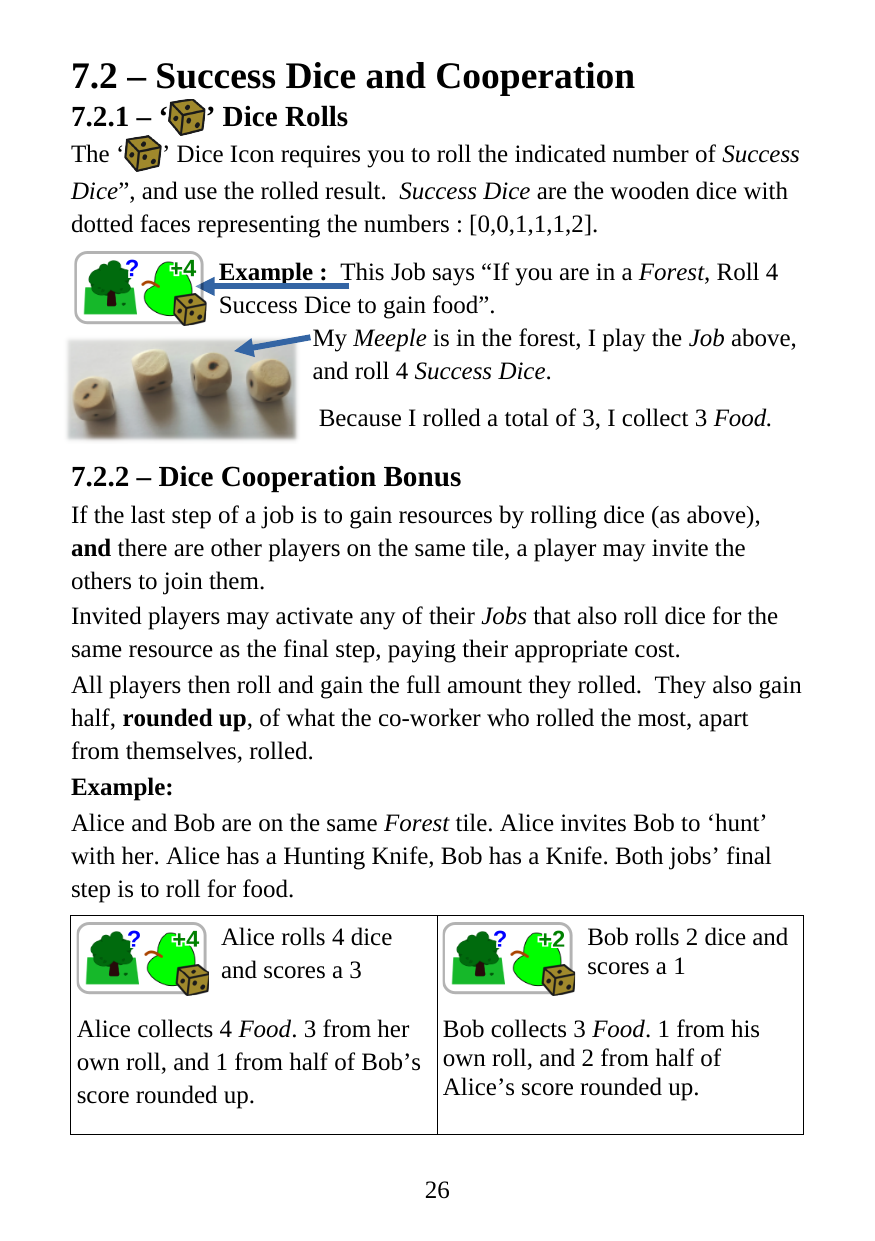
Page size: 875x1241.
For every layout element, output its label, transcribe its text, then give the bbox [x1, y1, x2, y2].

subtitle 7.2 – Success Dice and Cooperation [71, 53, 803, 96]
picture [76, 922, 209, 996]
picture [124, 135, 162, 172]
picture [442, 922, 576, 996]
picture [168, 99, 206, 136]
text Invited players may activate any of their Jobs that also roll dice for the same resource as the final step, paying their appropriate cost. [71, 601, 803, 663]
text All players then roll and gain the full amount they rolled. They also gain half, rounded up, of what the co-worker who rolled the most, apart from themselves, rolled. [71, 670, 803, 765]
table_header Alice rolls 4 dice and scores a 3 [71, 916, 437, 1008]
text Because I rolled a total of 3, I collect 3 Food. [301, 403, 803, 432]
picture [63, 335, 301, 444]
table_header Bob rolls 2 dice and scores a 1 [438, 916, 803, 1008]
table_cell Alice collects 4 Food. 3 from her own roll, and 1 from half of Bob’s score rounded up. [71, 1009, 437, 1134]
table_cell Bob collects 3 Food. 1 from his own roll, and 2 from half of Alice’s score rounded up. [438, 1009, 803, 1134]
subtitle 7.2.1 – ‘ [71, 99, 168, 135]
text Example : This Job says “If you are in a Forest, Roll 4 Success Dice to gain food”. My Meeple is in the forest, I play the Job above, and roll 4 Success Dice. [71, 257, 803, 384]
text If the last step of a job is to gain resources by rolling dice (as above), and there are other players on the same tile, a player may invite the others to join them. [71, 500, 803, 594]
text The ‘’ Dice Icon requires you to roll the indicated number of Success Dice”, and use the rolled result. Success Dice are the wooden dice with dotted faces representing the numbers : [0,0,1,1,1,2]. [71, 136, 803, 238]
subtitle 7.2.2 – Dice Cooperation Bonus [71, 459, 803, 493]
text Example: [71, 772, 803, 801]
subtitle ’ Dice Rolls [206, 99, 803, 135]
text Alice and Bob are on the same Forest tile. Alice invites Bob to ‘hunt’ with her. Alice has a Hunting Knife, Bob has a Knife. Both jobs’ final step is to roll for food. [71, 808, 803, 902]
picture [74, 251, 207, 326]
